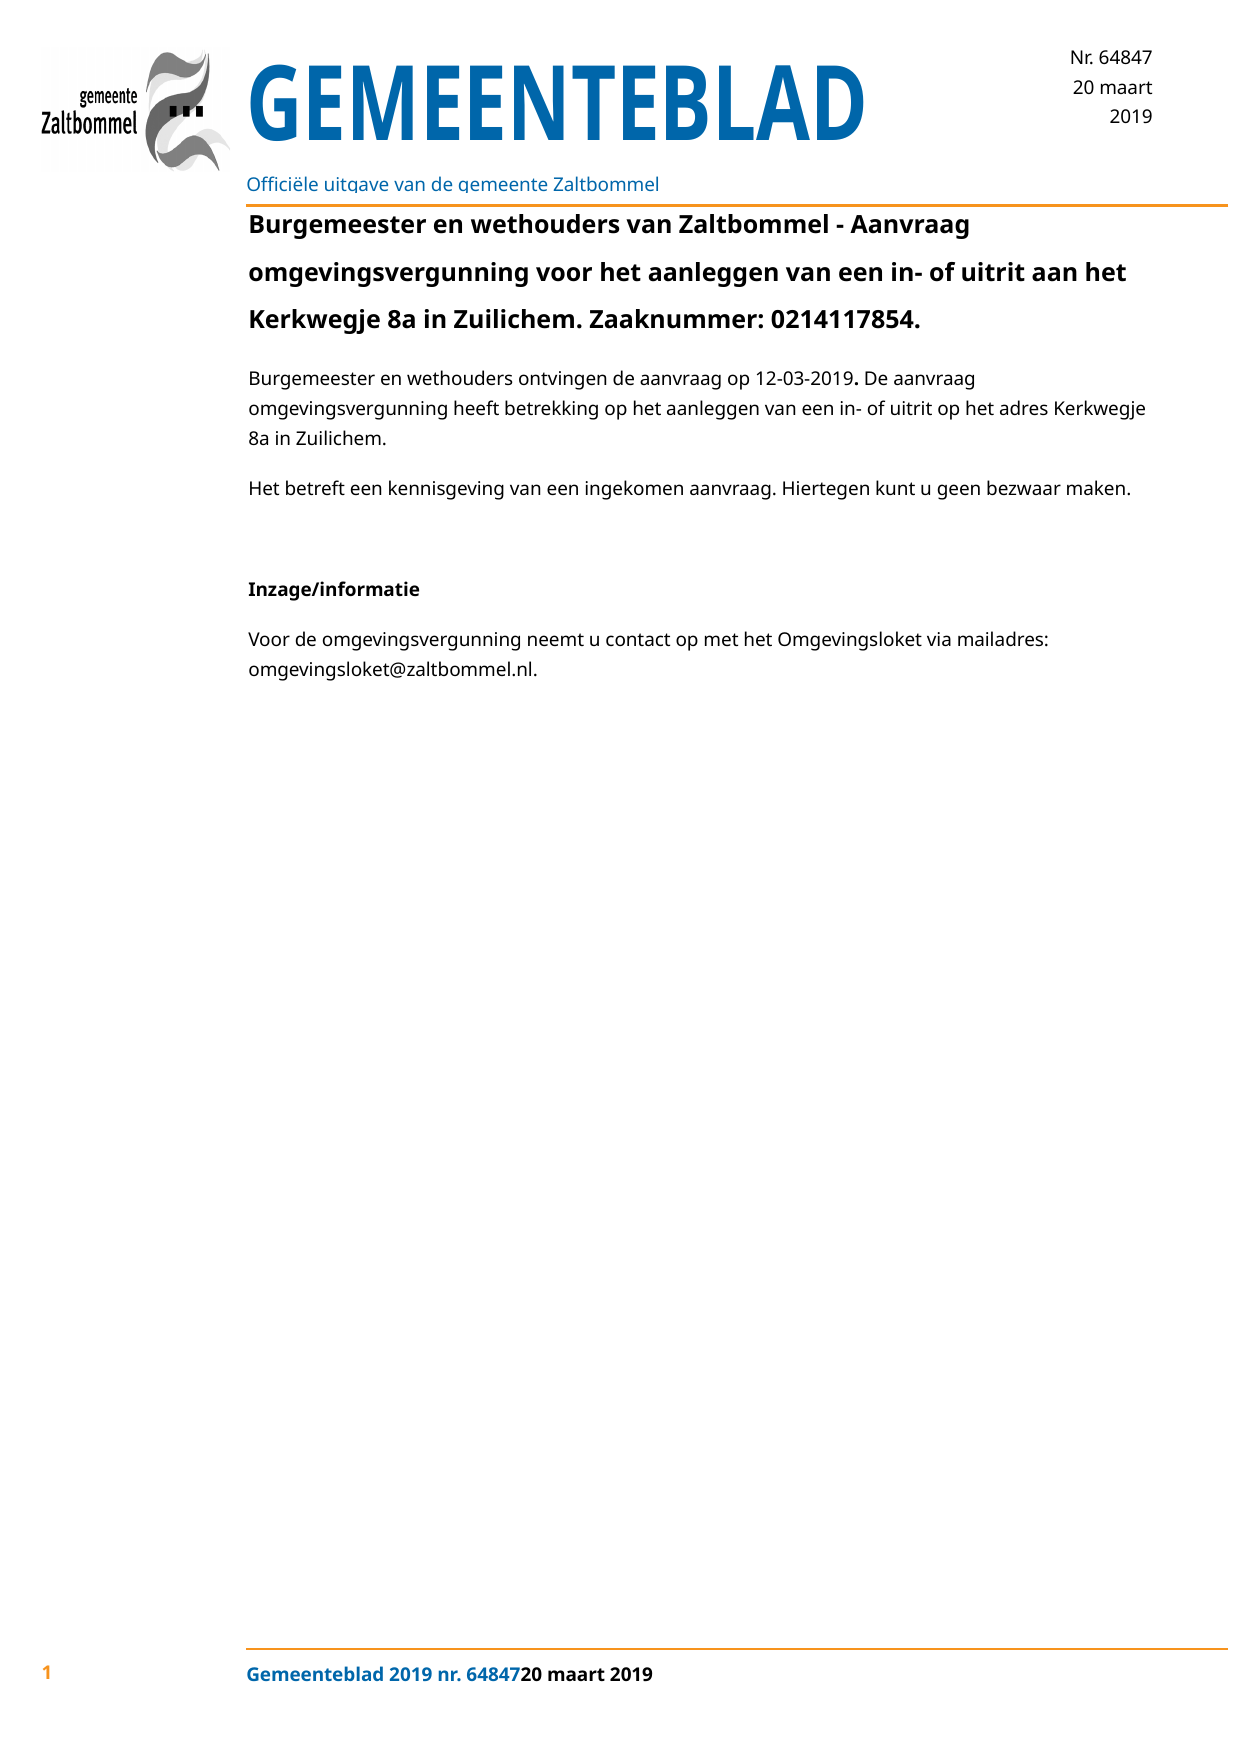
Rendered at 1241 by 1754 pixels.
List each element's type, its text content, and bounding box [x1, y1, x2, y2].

text Het betreft een kennisgeving van een ingekomen aanvraag. Hiertegen kunt u geen bezwaar maken. [248, 475, 1152, 501]
text Inzage/informatie [248, 576, 1152, 602]
text Burgemeester en wethouders van Zaltbommel - Aanvraag omgevingsvergunning voor het aanleggen van een in- of uitrit aan het Kerkwegje 8a in Zuilichem. Zaaknummer: 0214117854. [248, 207, 1152, 336]
text Burgemeester en wethouders ontvingen de aanvraag op 12-03-2019. De aanvraag omgevingsvergunning heeft betrekking op het aanleggen van een in- of uitrit op het adres Kerkwegje 8a in Zuilichem. [248, 366, 1152, 450]
text Voor de omgevingsvergunning neemt u contact op met het Omgevingsloket via mailadres: omgevingsloket@zaltbommel.nl. [248, 626, 1152, 682]
picture [41, 47, 231, 172]
